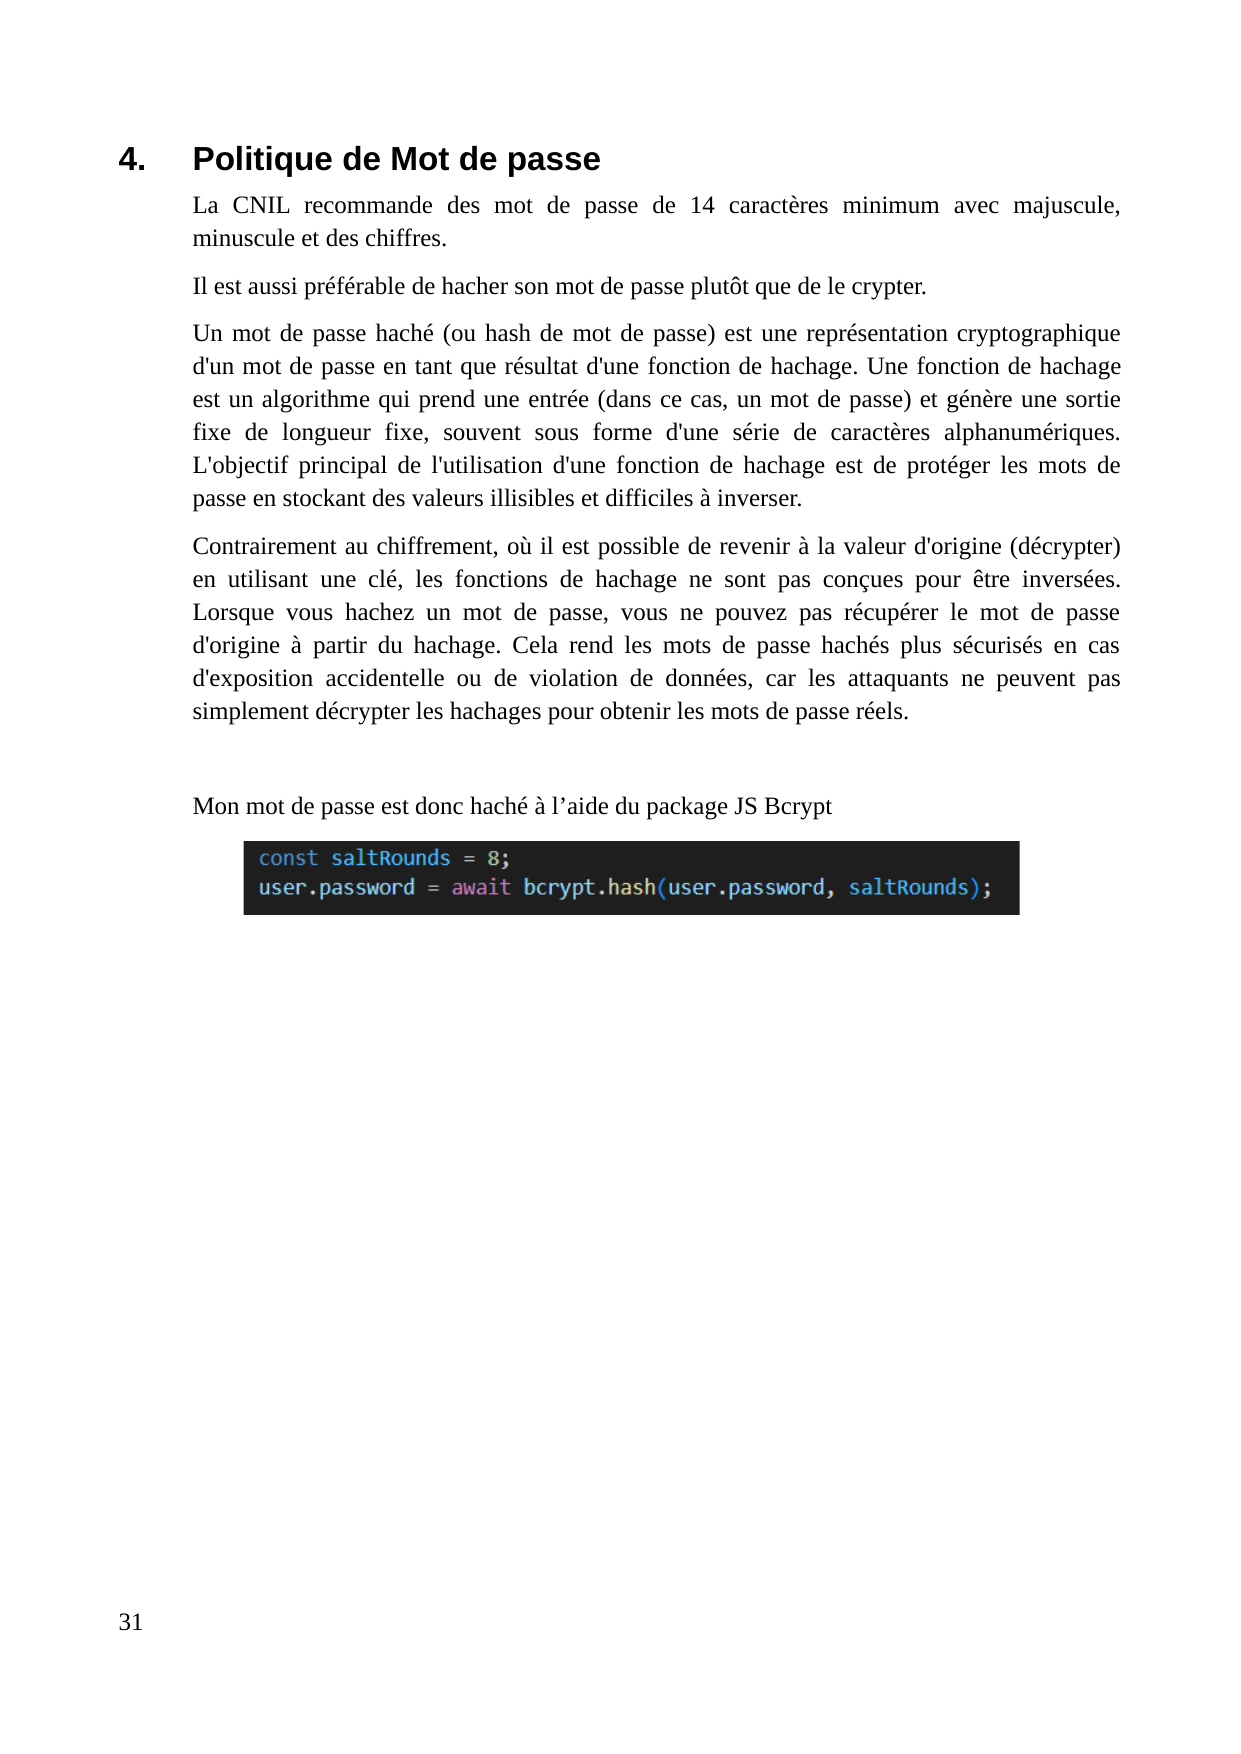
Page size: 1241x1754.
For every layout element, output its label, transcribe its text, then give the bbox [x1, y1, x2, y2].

text Il est aussi préférable de hacher son mot de passe plutôt que de le crypter. [192, 271, 1122, 299]
text La CNIL recommande des mot de passe de 14 caractères minimum avec majuscule, minuscule et des chiffres. [192, 190, 1122, 252]
picture [243, 841, 1020, 915]
text Contrairement au chiffrement, où il est possible de revenir à la valeur d'origine (décrypter) en utilisant une clé, les fonctions de hachage ne sont pas conçues pour être inversées. Lorsque vous hachez un mot de passe, vous ne pouvez pas récupérer le mot de passe d'origine à partir du hachage. Cela rend les mots de passe hachés plus sécurisés en cas d'exposition accidentelle ou de violation de données, car les attaquants ne peuvent pas simplement décrypter les hachages pour obtenir les mots de passe réels. [192, 531, 1122, 725]
text Un mot de passe haché (ou hash de mot de passe) est une représentation cryptographique d'un mot de passe en tant que résultat d'une fonction de hachage. Une fonction de hachage est un algorithme qui prend une entrée (dans ce cas, un mot de passe) et génère une sortie fixe de longueur fixe, souvent sous forme d'une série de caractères alphanumériques. L'objectif principal de l'utilisation d'une fonction de hachage est de protéger les mots de passe en stockant des valeurs illisibles et difficiles à inverser. [192, 318, 1122, 512]
subtitle Politique de Mot de passe [118, 139, 1122, 178]
text Mon mot de passe est donc haché à l’aide du package JS Bcrypt [192, 791, 1122, 820]
